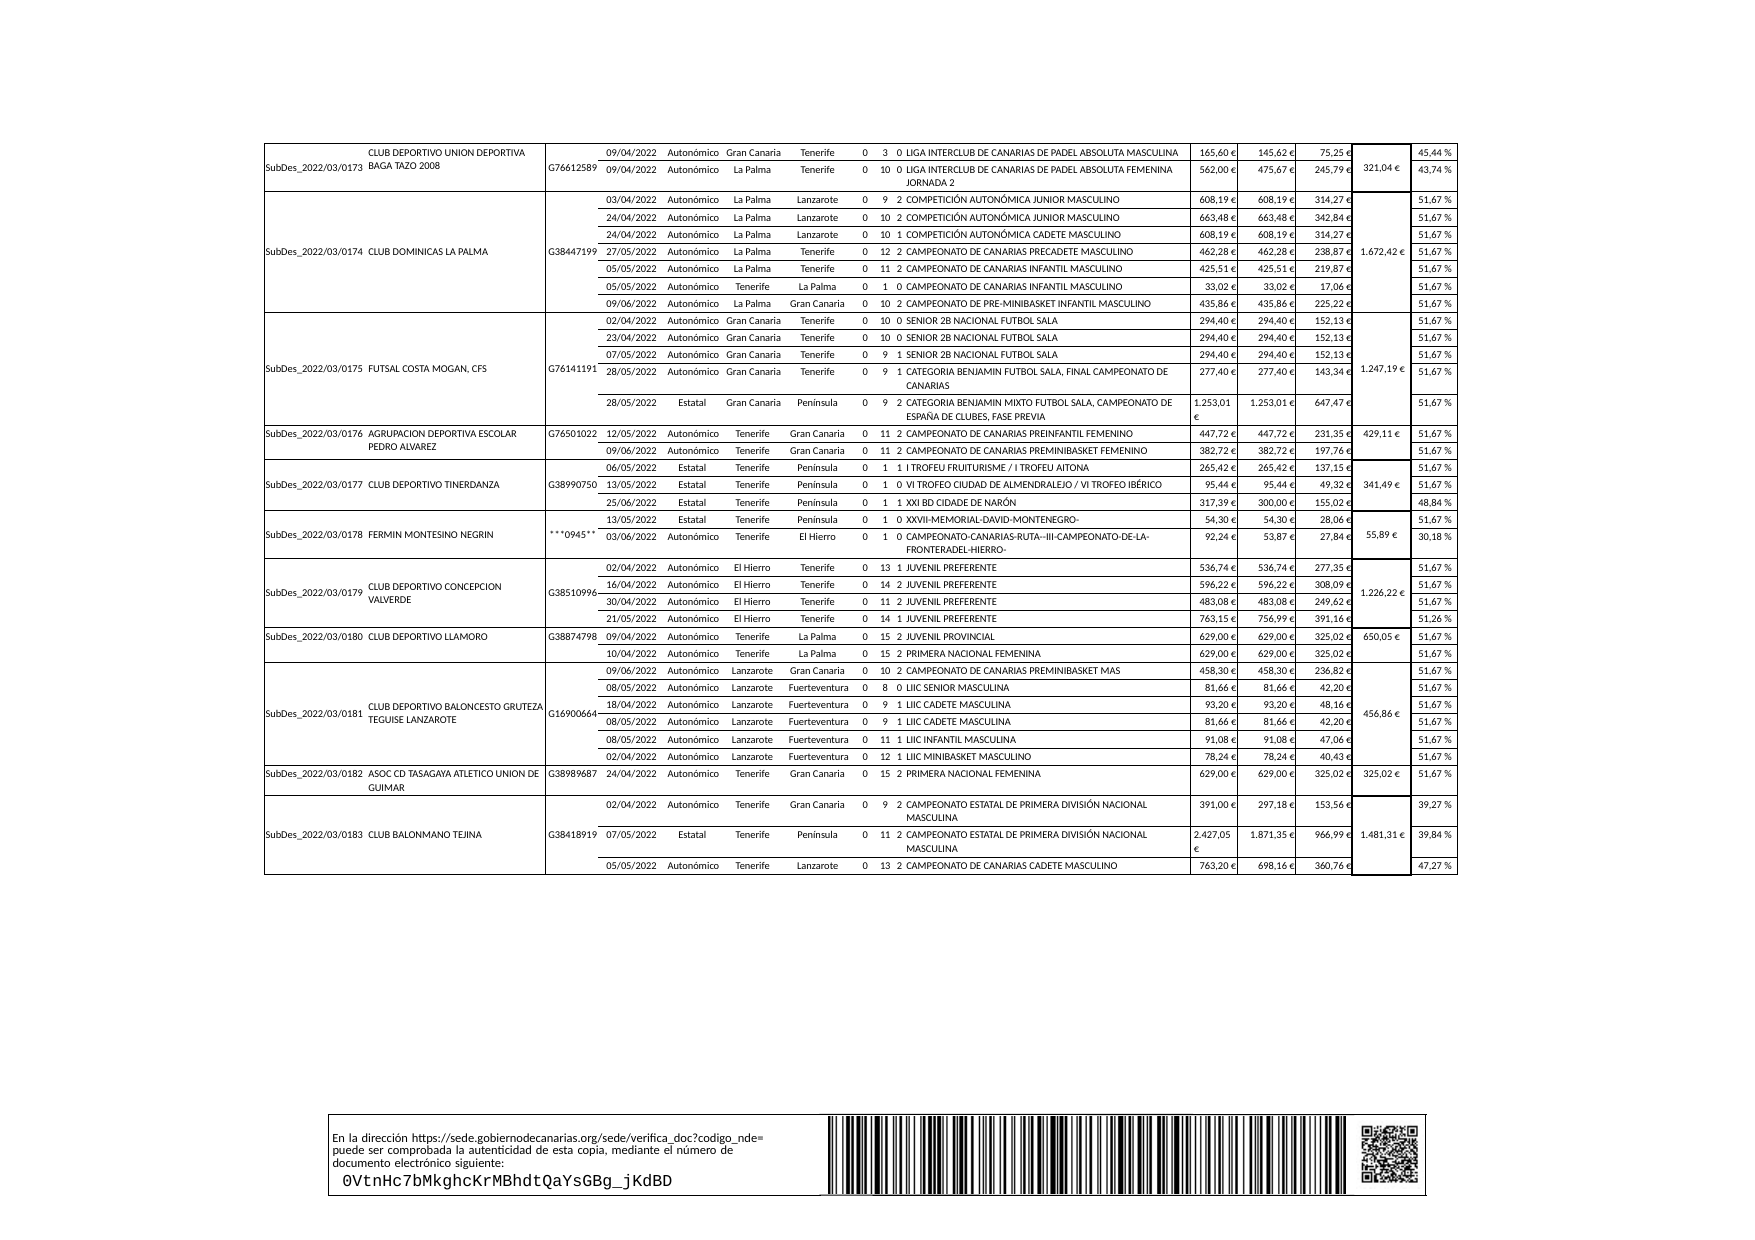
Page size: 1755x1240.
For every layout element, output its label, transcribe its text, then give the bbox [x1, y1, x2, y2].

table_cell 1.481,31 € [1353, 797, 1410, 874]
table_cell 0 [852, 192, 877, 208]
table_cell Autonómico [662, 766, 722, 795]
table_cell 294,40 € [1191, 330, 1237, 346]
table_cell 02/04/2022 [598, 313, 662, 329]
table_cell 608,19 € [1191, 227, 1237, 243]
table_cell 51,26 % [1412, 611, 1457, 627]
table_cell Gran Canaria [722, 395, 782, 424]
table_cell Autonómico [662, 227, 722, 243]
table_cell Estatal [662, 827, 722, 857]
table_cell Tenerife [722, 443, 782, 459]
table_cell G38447199 [546, 192, 598, 311]
table_cell CATEGORIA BENJAMIN FUTBOL SALA, FINAL CAMPEONATO DE CANARIAS [905, 364, 1190, 394]
table_cell 647,47 € [1296, 395, 1351, 424]
table_cell 45,44 % [1412, 144, 1457, 160]
table_cell SubDes_2022/03/0179 [265, 559, 367, 627]
table_cell 756,99 € [1238, 611, 1295, 627]
table_cell 1 [877, 278, 893, 294]
table_cell Lanzarote [722, 697, 782, 713]
table_cell Tenerife [783, 330, 852, 346]
table_cell 92,24 € [1191, 529, 1237, 558]
table_cell 28,06 € [1296, 511, 1351, 528]
table_cell 1 [877, 460, 893, 476]
table_cell 13/05/2022 [598, 477, 662, 493]
table_cell 42,20 € [1296, 680, 1351, 696]
table_cell 42,20 € [1296, 714, 1351, 730]
table_cell CLUB DEPORTIVO BALONCESTO GRUTEZA TEGUISE LANZAROTE [367, 663, 545, 764]
table_cell CLUB DEPORTIVO TINERDANZA [367, 460, 545, 510]
table_cell Autonómico [662, 697, 722, 713]
table_cell 608,19 € [1238, 192, 1295, 208]
table_cell SENIOR 2B NACIONAL FUTBOL SALA [905, 330, 1190, 346]
table_cell Tenerife [722, 645, 782, 661]
table_cell 10/04/2022 [598, 645, 662, 661]
table_cell 09/04/2022 [598, 144, 662, 160]
table_cell 294,40 € [1191, 347, 1237, 363]
table_cell CAMPEONATO DE CANARIAS PREMINIBASKET FEMENINO [905, 443, 1190, 459]
table_cell 0 [852, 796, 877, 826]
table_cell 11 [877, 827, 893, 857]
table_cell CAMPEONATO DE CANARIAS INFANTIL MASCULINO [905, 261, 1190, 277]
table_cell El Hierro [722, 611, 782, 627]
table_cell AGRUPACION DEPORTIVA ESCOLAR PEDRO ALVAREZ [367, 426, 545, 459]
table_cell 462,28 € [1238, 244, 1295, 260]
table_cell LIIC INFANTIL MASCULINA [905, 731, 1190, 747]
table_cell 15 [877, 766, 893, 795]
table_cell 47,27 % [1412, 858, 1457, 874]
table_cell 0 [852, 680, 877, 696]
table_cell 483,08 € [1191, 594, 1237, 610]
table_cell 265,42 € [1191, 460, 1237, 476]
table_cell G76612589 [546, 144, 598, 191]
table_cell 1 [893, 714, 905, 730]
table_cell XXI BD CIDADE DE NARÓN [905, 494, 1190, 510]
table_cell 249,62 € [1296, 594, 1351, 610]
table_cell 11 [877, 261, 893, 277]
table_cell I TROFEU FRUITURISME / I TROFEU AITONA [905, 460, 1190, 476]
table_cell 277,35 € [1296, 559, 1351, 576]
table_cell 245,79 € [1296, 161, 1351, 191]
table_cell 308,09 € [1296, 577, 1351, 593]
table_cell Península [783, 511, 852, 528]
table_cell 51,67 % [1412, 192, 1457, 208]
table_cell 763,20 € [1191, 858, 1237, 874]
table_cell 197,76 € [1296, 443, 1351, 459]
table_cell Lanzarote [722, 663, 782, 679]
table_cell Autonómico [662, 529, 722, 558]
table_cell 0 [893, 330, 905, 346]
table_cell 2 [893, 209, 905, 226]
table_cell 93,20 € [1191, 697, 1237, 713]
table_cell SENIOR 2B NACIONAL FUTBOL SALA [905, 313, 1190, 329]
table_cell Gran Canaria [722, 330, 782, 346]
table_cell 0 [852, 494, 877, 510]
table_cell 0 [852, 295, 877, 311]
table_cell 2.427,05 € [1191, 827, 1237, 857]
table_cell Tenerife [783, 559, 852, 576]
table_cell 10 [877, 313, 893, 329]
table_cell SubDes_2022/03/0175 [265, 313, 367, 424]
table_cell 55,89 € [1353, 512, 1410, 558]
table_cell 0 [852, 559, 877, 576]
table_cell 48,16 € [1296, 697, 1351, 713]
table_cell 51,67 % [1412, 347, 1457, 363]
table_cell 1 [893, 731, 905, 747]
table_cell 81,66 € [1191, 714, 1237, 730]
table_cell 10 [877, 227, 893, 243]
table_cell 391,16 € [1296, 611, 1351, 627]
table_cell 342,84 € [1296, 209, 1351, 226]
table_cell SubDes_2022/03/0178 [265, 511, 367, 558]
table_cell El Hierro [783, 529, 852, 558]
table_cell Tenerife [722, 529, 782, 558]
table_cell Fuerteventura [783, 680, 852, 696]
table_cell 11 [877, 443, 893, 459]
table_cell PRIMERA NACIONAL FEMENINA [905, 766, 1190, 795]
table_cell 2 [893, 594, 905, 610]
table_cell 2 [893, 663, 905, 679]
table_cell Tenerife [722, 460, 782, 476]
table_cell 382,72 € [1238, 443, 1295, 459]
table_cell 0 [893, 511, 905, 528]
table_cell Tenerife [783, 161, 852, 191]
table_cell Fuerteventura [783, 714, 852, 730]
table_cell Tenerife [722, 477, 782, 493]
table_cell 51,67 % [1412, 261, 1457, 277]
table_cell 152,13 € [1296, 347, 1351, 363]
table_cell 51,67 % [1412, 477, 1457, 493]
table_cell 51,67 % [1412, 460, 1457, 476]
table_cell 429,11 € [1353, 426, 1410, 459]
table_cell CAMPEONATO DE PRE-MINIBASKET INFANTIL MASCULINO [905, 295, 1190, 311]
table_cell Tenerife [722, 426, 782, 442]
table_cell 143,34 € [1296, 364, 1351, 394]
table_cell 0 [852, 347, 877, 363]
table_cell El Hierro [722, 559, 782, 576]
table_cell 225,22 € [1296, 295, 1351, 311]
table_cell 0 [893, 144, 905, 160]
table_cell 231,35 € [1296, 426, 1351, 442]
table_cell 9 [877, 796, 893, 826]
table_cell 09/06/2022 [598, 443, 662, 459]
table_cell Autonómico [662, 295, 722, 311]
table_cell 475,67 € [1238, 161, 1295, 191]
table_cell JUVENIL PROVINCIAL [905, 628, 1190, 644]
table_cell Autonómico [662, 426, 722, 442]
table_cell 0 [852, 395, 877, 424]
table_cell 425,51 € [1238, 261, 1295, 277]
table_cell 2 [893, 628, 905, 644]
table_cell Autonómico [662, 749, 722, 764]
table_cell CLUB DEPORTIVO CONCEPCION VALVERDE [367, 559, 545, 627]
table_cell FUTSAL COSTA MOGAN, CFS [367, 313, 545, 424]
table_cell 51,67 % [1412, 227, 1457, 243]
table_cell G38989687 [546, 766, 598, 795]
table_cell 2 [893, 577, 905, 593]
table_cell 341,49 € [1353, 461, 1410, 510]
table_cell CAMPEONATO DE CANARIAS CADETE MASCULINO [905, 858, 1190, 874]
table_cell El Hierro [722, 577, 782, 593]
table_cell Autonómico [662, 645, 722, 661]
table_cell 15 [877, 628, 893, 644]
table_cell 27,84 € [1296, 529, 1351, 558]
table_cell 11 [877, 731, 893, 747]
table_cell 0 [893, 477, 905, 493]
table_cell 391,00 € [1191, 796, 1237, 826]
table_cell 294,40 € [1238, 347, 1295, 363]
table_cell 2 [893, 443, 905, 459]
table_cell 629,00 € [1191, 645, 1237, 661]
table_cell 1 [893, 611, 905, 627]
table_cell COMPETICIÓN AUTONÓMICA JUNIOR MASCULINO [905, 209, 1190, 226]
table_cell 596,22 € [1238, 577, 1295, 593]
table_cell 95,44 € [1238, 477, 1295, 493]
table_cell 165,60 € [1191, 144, 1237, 160]
table_cell Península [783, 477, 852, 493]
table_cell El Hierro [722, 594, 782, 610]
table_cell 07/05/2022 [598, 827, 662, 857]
table_cell JUVENIL PREFERENTE [905, 594, 1190, 610]
table_cell Autonómico [662, 192, 722, 208]
table_cell 16/04/2022 [598, 577, 662, 593]
table_cell SubDes_2022/03/0181 [265, 663, 367, 764]
table_cell Autonómico [662, 313, 722, 329]
table_cell 2 [893, 645, 905, 661]
table_cell 17,06 € [1296, 278, 1351, 294]
table_cell LIGA INTERCLUB DE CANARIAS DE PADEL ABSOLUTA MASCULINA [905, 144, 1190, 160]
table_cell 145,62 € [1238, 144, 1295, 160]
table_cell Tenerife [722, 796, 782, 826]
table_cell 14 [877, 577, 893, 593]
table_cell 447,72 € [1238, 426, 1295, 442]
table_cell 51,67 % [1412, 680, 1457, 696]
table_cell 09/04/2022 [598, 161, 662, 191]
table_cell Autonómico [662, 858, 722, 874]
table_cell La Palma [722, 244, 782, 260]
table_cell 1.226,22 € [1353, 560, 1410, 627]
table_cell Gran Canaria [722, 144, 782, 160]
table_cell 0 [852, 244, 877, 260]
table_cell Autonómico [662, 577, 722, 593]
table_cell Gran Canaria [783, 796, 852, 826]
table_cell 9 [877, 192, 893, 208]
table_cell 10 [877, 161, 893, 191]
table_cell Península [783, 395, 852, 424]
table_cell 9 [877, 395, 893, 424]
table_cell Tenerife [783, 313, 852, 329]
table_cell 0 [852, 594, 877, 610]
table_cell La Palma [722, 295, 782, 311]
table_cell 1.672,42 € [1353, 193, 1410, 311]
table_cell 236,82 € [1296, 663, 1351, 679]
table_cell La Palma [722, 209, 782, 226]
table_cell 277,40 € [1191, 364, 1237, 394]
table_cell La Palma [722, 192, 782, 208]
table_cell PRIMERA NACIONAL FEMENINA [905, 645, 1190, 661]
table_cell Tenerife [722, 766, 782, 795]
table_cell 2 [893, 261, 905, 277]
table_cell 0 [893, 161, 905, 191]
table_cell 596,22 € [1191, 577, 1237, 593]
table_cell Gran Canaria [783, 426, 852, 442]
table_cell Tenerife [722, 827, 782, 857]
table_cell 0 [852, 278, 877, 294]
table_cell Autonómico [662, 278, 722, 294]
table_cell 1 [877, 511, 893, 528]
table_cell Autonómico [662, 680, 722, 696]
table_cell 51,67 % [1412, 645, 1457, 661]
table_cell Gran Canaria [722, 347, 782, 363]
table_cell Autonómico [662, 443, 722, 459]
table_cell 325,02 € [1296, 766, 1351, 795]
table_cell 360,76 € [1296, 858, 1351, 874]
table_cell 0 [852, 827, 877, 857]
table_cell 51,67 % [1412, 766, 1457, 795]
table_cell 9 [877, 697, 893, 713]
table_cell G38874798 [546, 628, 598, 661]
table_cell 2 [893, 827, 905, 857]
table_cell 0 [852, 858, 877, 874]
table_cell 24/04/2022 [598, 766, 662, 795]
table_cell 25/06/2022 [598, 494, 662, 510]
table_cell 53,87 € [1238, 529, 1295, 558]
table_cell 0 [852, 227, 877, 243]
table_cell 09/04/2022 [598, 628, 662, 644]
table_cell Tenerife [783, 611, 852, 627]
table_cell 0 [893, 680, 905, 696]
table_cell 02/04/2022 [598, 559, 662, 576]
table_cell 137,15 € [1296, 460, 1351, 476]
table_cell SubDes_2022/03/0176 [265, 426, 367, 459]
table_cell 08/05/2022 [598, 731, 662, 747]
table_cell 325,02 € [1296, 645, 1351, 661]
table_cell 93,20 € [1238, 697, 1295, 713]
table_cell 02/04/2022 [598, 796, 662, 826]
table_cell 321,04 € [1353, 145, 1410, 191]
table_cell Autonómico [662, 628, 722, 644]
table_cell 51,67 % [1412, 594, 1457, 610]
table_cell 03/04/2022 [598, 192, 662, 208]
table_cell CATEGORIA BENJAMIN MIXTO FUTBOL SALA, CAMPEONATO DE ESPAÑA DE CLUBES, FASE PREVIA [905, 395, 1190, 424]
table_cell 425,51 € [1191, 261, 1237, 277]
table_cell G16900664 [546, 663, 598, 764]
table_cell LIGA INTERCLUB DE CANARIAS DE PADEL ABSOLUTA FEMENINA JORNADA 2 [905, 161, 1190, 191]
table_cell 51,67 % [1412, 731, 1457, 747]
table_cell Tenerife [783, 594, 852, 610]
table_cell 155,02 € [1296, 494, 1351, 510]
table_cell Tenerife [722, 858, 782, 874]
table_cell 9 [877, 714, 893, 730]
table_cell La Palma [783, 645, 852, 661]
table_cell 51,67 % [1412, 278, 1457, 294]
table_cell JUVENIL PREFERENTE [905, 611, 1190, 627]
table_cell Tenerife [722, 494, 782, 510]
table_cell Autonómico [662, 611, 722, 627]
table_cell La Palma [783, 278, 852, 294]
table_cell 81,66 € [1238, 714, 1295, 730]
table_cell 43,74 % [1412, 161, 1457, 191]
table_cell 297,18 € [1238, 796, 1295, 826]
table_cell Autonómico [662, 796, 722, 826]
table_cell FERMIN MONTESINO NEGRIN [367, 511, 545, 558]
table_cell 03/06/2022 [598, 529, 662, 558]
table_cell CAMPEONATO-CANARIAS-RUTA--III-CAMPEONATO-DE-LA-FRONTERADEL-HIERRO- [905, 529, 1190, 558]
table_cell Autonómico [662, 714, 722, 730]
table_cell 3 [877, 144, 893, 160]
table_cell 95,44 € [1191, 477, 1237, 493]
table_cell JUVENIL PREFERENTE [905, 577, 1190, 593]
table_cell COMPETICIÓN AUTONÓMICA JUNIOR MASCULINO [905, 192, 1190, 208]
table_cell 51,67 % [1412, 559, 1457, 576]
table_cell 0 [852, 697, 877, 713]
table_cell 05/05/2022 [598, 278, 662, 294]
table_cell Fuerteventura [783, 749, 852, 764]
table_cell 48,84 % [1412, 494, 1457, 510]
table_cell 10 [877, 209, 893, 226]
table_cell 1 [893, 364, 905, 394]
table_cell La Palma [722, 227, 782, 243]
table_cell Estatal [662, 494, 722, 510]
table_cell 458,30 € [1238, 663, 1295, 679]
table_cell 9 [877, 347, 893, 363]
table_cell CLUB DEPORTIVO UNION DEPORTIVA BAGA TAZO 2008 [367, 144, 545, 191]
table_cell 2 [893, 796, 905, 826]
table_cell 51,67 % [1412, 511, 1457, 528]
table_cell LIIC CADETE MASCULINA [905, 697, 1190, 713]
table_cell 81,66 € [1238, 680, 1295, 696]
table_cell SubDes_2022/03/0182 [265, 766, 367, 795]
table_cell 24/04/2022 [598, 227, 662, 243]
table_cell 608,19 € [1191, 192, 1237, 208]
table_cell 09/06/2022 [598, 663, 662, 679]
table_cell SubDes_2022/03/0180 [265, 628, 367, 661]
table_cell 51,67 % [1412, 244, 1457, 260]
table_cell 763,15 € [1191, 611, 1237, 627]
table_cell 1 [893, 347, 905, 363]
table_cell 0 [852, 714, 877, 730]
table_cell CAMPEONATO DE CANARIAS PRECADETE MASCULINO [905, 244, 1190, 260]
table_cell 10 [877, 295, 893, 311]
table_cell 47,06 € [1296, 731, 1351, 747]
table_cell Autonómico [662, 144, 722, 160]
table_cell 0 [893, 278, 905, 294]
table_cell La Palma [783, 628, 852, 644]
table_cell 51,67 % [1412, 330, 1457, 346]
table_cell 91,08 € [1191, 731, 1237, 747]
table_cell LIIC SENIOR MASCULINA [905, 680, 1190, 696]
table_cell 49,32 € [1296, 477, 1351, 493]
table_cell 14 [877, 611, 893, 627]
table_cell 18/04/2022 [598, 697, 662, 713]
table_cell Fuerteventura [783, 731, 852, 747]
table_cell 0 [852, 749, 877, 764]
table_cell 05/05/2022 [598, 858, 662, 874]
table_cell G38418919 [546, 796, 598, 874]
table_cell 1.871,35 € [1238, 827, 1295, 857]
table_cell Autonómico [662, 663, 722, 679]
table_cell Lanzarote [783, 227, 852, 243]
table_cell 2 [893, 295, 905, 311]
table_cell 0 [852, 628, 877, 644]
table_cell LIIC MINIBASKET MASCULINO [905, 749, 1190, 764]
table_cell 40,43 € [1296, 749, 1351, 764]
table_cell 51,67 % [1412, 395, 1457, 424]
table_cell 06/05/2022 [598, 460, 662, 476]
table_cell 0 [893, 529, 905, 558]
table_cell 629,00 € [1238, 766, 1295, 795]
table_cell 325,02 € [1296, 628, 1351, 644]
table_cell 2 [893, 192, 905, 208]
table_cell CAMPEONATO ESTATAL DE PRIMERA DIVISIÓN NACIONAL MASCULINA [905, 827, 1190, 857]
table_cell Península [783, 494, 852, 510]
table_cell 483,08 € [1238, 594, 1295, 610]
table_cell 219,87 € [1296, 261, 1351, 277]
table_cell 51,67 % [1412, 697, 1457, 713]
table_cell 458,30 € [1191, 663, 1237, 679]
table_cell 2 [893, 395, 905, 424]
table_cell SENIOR 2B NACIONAL FUTBOL SALA [905, 347, 1190, 363]
table_cell VI TROFEO CIUDAD DE ALMENDRALEJO / VI TROFEO IBÉRICO [905, 477, 1190, 493]
table_cell 314,27 € [1296, 192, 1351, 208]
table_cell Lanzarote [722, 680, 782, 696]
table_cell 28/05/2022 [598, 364, 662, 394]
table_cell Autonómico [662, 330, 722, 346]
table_cell 629,00 € [1238, 628, 1295, 644]
table_cell Tenerife [783, 577, 852, 593]
table_cell 629,00 € [1191, 766, 1237, 795]
table_cell 1 [877, 529, 893, 558]
table_cell Lanzarote [783, 209, 852, 226]
table_cell 08/05/2022 [598, 680, 662, 696]
table_cell 294,40 € [1238, 313, 1295, 329]
table_cell 51,67 % [1412, 295, 1457, 311]
table_cell 1 [893, 494, 905, 510]
table_cell 0 [852, 330, 877, 346]
table_cell 51,67 % [1412, 577, 1457, 593]
table_cell Autonómico [662, 161, 722, 191]
table_cell 265,42 € [1238, 460, 1295, 476]
table_cell ASOC CD TASAGAYA ATLETICO UNION DE GUIMAR [367, 766, 545, 795]
table_cell 81,66 € [1191, 680, 1237, 696]
table_cell 608,19 € [1238, 227, 1295, 243]
table_cell 23/04/2022 [598, 330, 662, 346]
table_cell 238,87 € [1296, 244, 1351, 260]
table_cell 663,48 € [1238, 209, 1295, 226]
table_cell 1 [893, 460, 905, 476]
table_cell 317,39 € [1191, 494, 1237, 510]
table_cell 152,13 € [1296, 313, 1351, 329]
table_cell 0 [852, 577, 877, 593]
table_cell Autonómico [662, 364, 722, 394]
table_cell 2 [893, 766, 905, 795]
table_cell 966,99 € [1296, 827, 1351, 857]
table_cell 51,67 % [1412, 426, 1457, 442]
table_cell Gran Canaria [783, 295, 852, 311]
table_cell 78,24 € [1238, 749, 1295, 764]
table_cell Tenerife [783, 347, 852, 363]
table_cell 1.253,01 € [1191, 395, 1237, 424]
table_cell Autonómico [662, 731, 722, 747]
table_cell 1.253,01 € [1238, 395, 1295, 424]
table_cell 0 [852, 261, 877, 277]
table_cell 629,00 € [1238, 645, 1295, 661]
table_cell 0 [852, 426, 877, 442]
table_cell Tenerife [722, 628, 782, 644]
table_cell Estatal [662, 395, 722, 424]
table_cell 314,27 € [1296, 227, 1351, 243]
table_cell 12 [877, 244, 893, 260]
table_cell 51,67 % [1412, 313, 1457, 329]
table_cell ***0945** [546, 511, 598, 558]
table_cell Gran Canaria [783, 766, 852, 795]
table_cell 12/05/2022 [598, 426, 662, 442]
table_cell 447,72 € [1191, 426, 1237, 442]
table_cell 294,40 € [1238, 330, 1295, 346]
table_cell 11 [877, 426, 893, 442]
table_cell Gran Canaria [722, 313, 782, 329]
table_cell 663,48 € [1191, 209, 1237, 226]
table_cell G76501022 [546, 426, 598, 459]
table_cell CAMPEONATO DE CANARIAS PREMINIBASKET MAS [905, 663, 1190, 679]
table_cell Tenerife [722, 511, 782, 528]
table_cell 2 [893, 426, 905, 442]
table_cell Autonómico [662, 594, 722, 610]
table_cell 0 [852, 645, 877, 661]
table_cell 13 [877, 858, 893, 874]
table_cell 51,67 % [1412, 209, 1457, 226]
table_cell 382,72 € [1191, 443, 1237, 459]
table_cell 28/05/2022 [598, 395, 662, 424]
table_cell 33,02 € [1191, 278, 1237, 294]
table_cell SubDes_2022/03/0183 [265, 796, 367, 874]
table_cell SubDes_2022/03/0174 [265, 192, 367, 311]
table_cell La Palma [722, 261, 782, 277]
table_cell 0 [852, 529, 877, 558]
table_cell 0 [852, 477, 877, 493]
table_cell 2 [893, 244, 905, 260]
table_cell 650,05 € [1353, 629, 1410, 661]
table_cell Gran Canaria [783, 663, 852, 679]
table_cell XXVII-MEMORIAL-DAVID-MONTENEGRO- [905, 511, 1190, 528]
table_cell 1 [893, 749, 905, 764]
table_cell 0 [852, 144, 877, 160]
table_cell 07/05/2022 [598, 347, 662, 363]
table_cell 0 [852, 731, 877, 747]
table_cell 13 [877, 559, 893, 576]
table_cell 27/05/2022 [598, 244, 662, 260]
table_cell 0 [852, 313, 877, 329]
table_cell CLUB BALONMANO TEJINA [367, 796, 545, 874]
table_cell 300,00 € [1238, 494, 1295, 510]
table_cell 456,86 € [1353, 663, 1410, 764]
table_cell 1 [893, 227, 905, 243]
table_cell 78,24 € [1191, 749, 1237, 764]
table_cell 536,74 € [1238, 559, 1295, 576]
table_cell LIIC CADETE MASCULINA [905, 714, 1190, 730]
table_cell 08/05/2022 [598, 714, 662, 730]
table_cell Península [783, 827, 852, 857]
table_cell 0 [852, 611, 877, 627]
table_cell Tenerife [783, 244, 852, 260]
table_cell SubDes_2022/03/0173 [265, 144, 367, 191]
table_cell 51,67 % [1412, 628, 1457, 644]
table_cell 12 [877, 749, 893, 764]
table_cell 13/05/2022 [598, 511, 662, 528]
table_cell 05/05/2022 [598, 261, 662, 277]
table_cell CAMPEONATO DE CANARIAS INFANTIL MASCULINO [905, 278, 1190, 294]
table_cell 1.247,19 € [1353, 313, 1410, 424]
table_cell 51,67 % [1412, 714, 1457, 730]
table_cell 09/06/2022 [598, 295, 662, 311]
table_cell Gran Canaria [722, 364, 782, 394]
table_cell Lanzarote [722, 714, 782, 730]
table_cell 562,00 € [1191, 161, 1237, 191]
table_cell 1 [877, 494, 893, 510]
table_cell 0 [852, 663, 877, 679]
table_cell Autonómico [662, 347, 722, 363]
table_cell Estatal [662, 477, 722, 493]
table_cell SubDes_2022/03/0177 [265, 460, 367, 510]
table_cell 0 [893, 313, 905, 329]
table_cell 11 [877, 594, 893, 610]
table_cell 75,25 € [1296, 144, 1351, 160]
table_cell CAMPEONATO ESTATAL DE PRIMERA DIVISIÓN NACIONAL MASCULINA [905, 796, 1190, 826]
table_cell CLUB DEPORTIVO LLAMORO [367, 628, 545, 661]
table_cell G76141191 [546, 313, 598, 424]
table_cell Estatal [662, 511, 722, 528]
table_cell 91,08 € [1238, 731, 1295, 747]
table_cell Tenerife [722, 278, 782, 294]
table_cell 435,86 € [1191, 295, 1237, 311]
table_cell 277,40 € [1238, 364, 1295, 394]
table_cell Autonómico [662, 261, 722, 277]
table_cell 51,67 % [1412, 364, 1457, 394]
table_cell Tenerife [783, 364, 852, 394]
table_cell 2 [893, 858, 905, 874]
table_cell 15 [877, 645, 893, 661]
table_cell 629,00 € [1191, 628, 1237, 644]
table_cell 9 [877, 364, 893, 394]
table_cell 54,30 € [1238, 511, 1295, 528]
table_cell 1 [877, 477, 893, 493]
table_cell 0 [852, 460, 877, 476]
table_cell 0 [852, 364, 877, 394]
table_cell 0 [852, 443, 877, 459]
table_cell Tenerife [783, 144, 852, 160]
table_cell 51,67 % [1412, 749, 1457, 764]
table_cell Fuerteventura [783, 697, 852, 713]
table_cell CAMPEONATO DE CANARIAS PREINFANTIL FEMENINO [905, 426, 1190, 442]
table_cell 30,18 % [1412, 529, 1457, 558]
table_cell 21/05/2022 [598, 611, 662, 627]
table_cell 30/04/2022 [598, 594, 662, 610]
table_cell 0 [852, 511, 877, 528]
table_cell Gran Canaria [783, 443, 852, 459]
table_cell JUVENIL PREFERENTE [905, 559, 1190, 576]
table_cell CLUB DOMINICAS LA PALMA [367, 192, 545, 311]
table_cell La Palma [722, 161, 782, 191]
table_cell 24/04/2022 [598, 209, 662, 226]
table_cell 39,84 % [1412, 827, 1457, 857]
table_cell 02/04/2022 [598, 749, 662, 764]
table_cell 1 [893, 697, 905, 713]
table_cell 462,28 € [1191, 244, 1237, 260]
table_cell 10 [877, 663, 893, 679]
table_cell Autonómico [662, 244, 722, 260]
table_cell 698,16 € [1238, 858, 1295, 874]
table_cell 1 [893, 559, 905, 576]
table_cell Lanzarote [722, 731, 782, 747]
table_cell 0 [852, 766, 877, 795]
table_cell Autonómico [662, 209, 722, 226]
table_cell 10 [877, 330, 893, 346]
table_cell G38990750 [546, 460, 598, 510]
table_cell Autonómico [662, 559, 722, 576]
table_cell 536,74 € [1191, 559, 1237, 576]
table_cell Lanzarote [722, 749, 782, 764]
table_cell 435,86 € [1238, 295, 1295, 311]
table_cell Península [783, 460, 852, 476]
table_cell 54,30 € [1191, 511, 1237, 528]
table_cell 325,02 € [1353, 766, 1410, 795]
table_cell Estatal [662, 460, 722, 476]
table_cell 0 [852, 161, 877, 191]
table_cell 8 [877, 680, 893, 696]
table_cell 0 [852, 209, 877, 226]
table_cell 51,67 % [1412, 443, 1457, 459]
table_cell COMPETICIÓN AUTONÓMICA CADETE MASCULINO [905, 227, 1190, 243]
table_cell 152,13 € [1296, 330, 1351, 346]
table_cell G38510996 [546, 559, 598, 627]
table_cell Lanzarote [783, 192, 852, 208]
table_cell Tenerife [783, 261, 852, 277]
table_cell 294,40 € [1191, 313, 1237, 329]
table_cell 33,02 € [1238, 278, 1295, 294]
table_cell 51,67 % [1412, 663, 1457, 679]
table_cell Lanzarote [783, 858, 852, 874]
table_cell 153,56 € [1296, 796, 1351, 826]
table_cell 39,27 % [1412, 796, 1457, 826]
